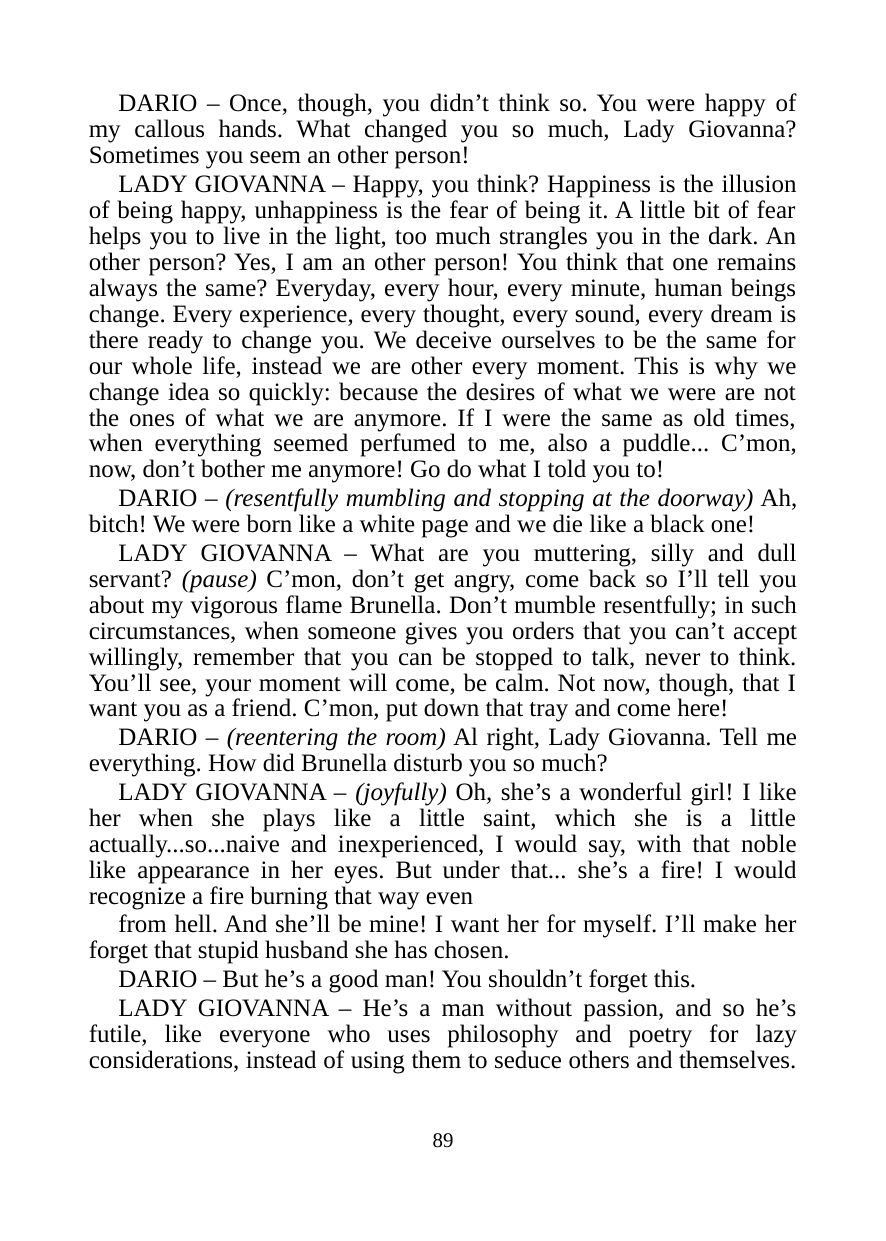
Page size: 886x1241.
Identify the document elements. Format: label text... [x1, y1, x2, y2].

text LADY GIOVANNA – Happy, you think? Happiness is the illusion of being happy, unhappiness is the fear of being it. A little bit of fear helps you to live in the light, too much strangles you in the dark. An other person? Yes, I am an other person! You think that one remains always the same? Everyday, every hour, every minute, human beings change. Every experience, every thought, every sound, every dream is there ready to change you. We deceive ourselves to be the same for our whole life, instead we are other every moment. This is why we change idea so quickly: because the desires of what we were are not the ones of what we are anymore. If I were the same as old times, when everything seemed perfumed to me, also a puddle... C’mon, now, don’t bother me anymore! Go do what I told you to! [88, 169, 797, 483]
text LADY GIOVANNA – (joyfully) Oh, she’s a wonderful girl! I like her when she plays like a little saint, which she is a little actually...so...naive and inexperienced, I would say, with that noble like appearance in her eyes. But under that... she’s a fire! I would recognize a fire burning that way even [88, 777, 797, 909]
text DARIO – (resentfully mumbling and stopping at the doorway) Ah, bitch! We were born like a white page and we die like a black one! [88, 483, 797, 538]
text DARIO – Once, though, you didn’t think so. You were happy of my callous hands. What changed you so much, Lady Giovanna? Sometimes you seem an other person! [88, 88, 797, 169]
text DARIO – (reentering the room) Al right, Lady Giovanna. Tell me everything. How did Brunella disturb you so much? [88, 722, 797, 777]
text from hell. And she’ll be mine! I want her for myself. I’ll make her forget that stupid husband she has chosen. [88, 909, 797, 964]
text LADY GIOVANNA – He’s a man without passion, and so he’s futile, like everyone who uses philosophy and poetry for lazy considerations, instead of using them to seduce others and themselves. [88, 993, 797, 1073]
text LADY GIOVANNA – What are you muttering, silly and dull servant? (pause) C’mon, don’t get angry, come back so I’ll tell you about my vigorous flame Brunella. Don’t mumble resentfully; in such circumstances, when someone gives you orders that you can’t accept willingly, remember that you can be stopped to talk, never to think. You’ll see, your moment will come, be calm. Not now, though, that I want you as a friend. C’mon, put down that tray and come here! [88, 538, 797, 722]
text DARIO – But he’s a good man! You shouldn’t forget this. [88, 964, 797, 993]
